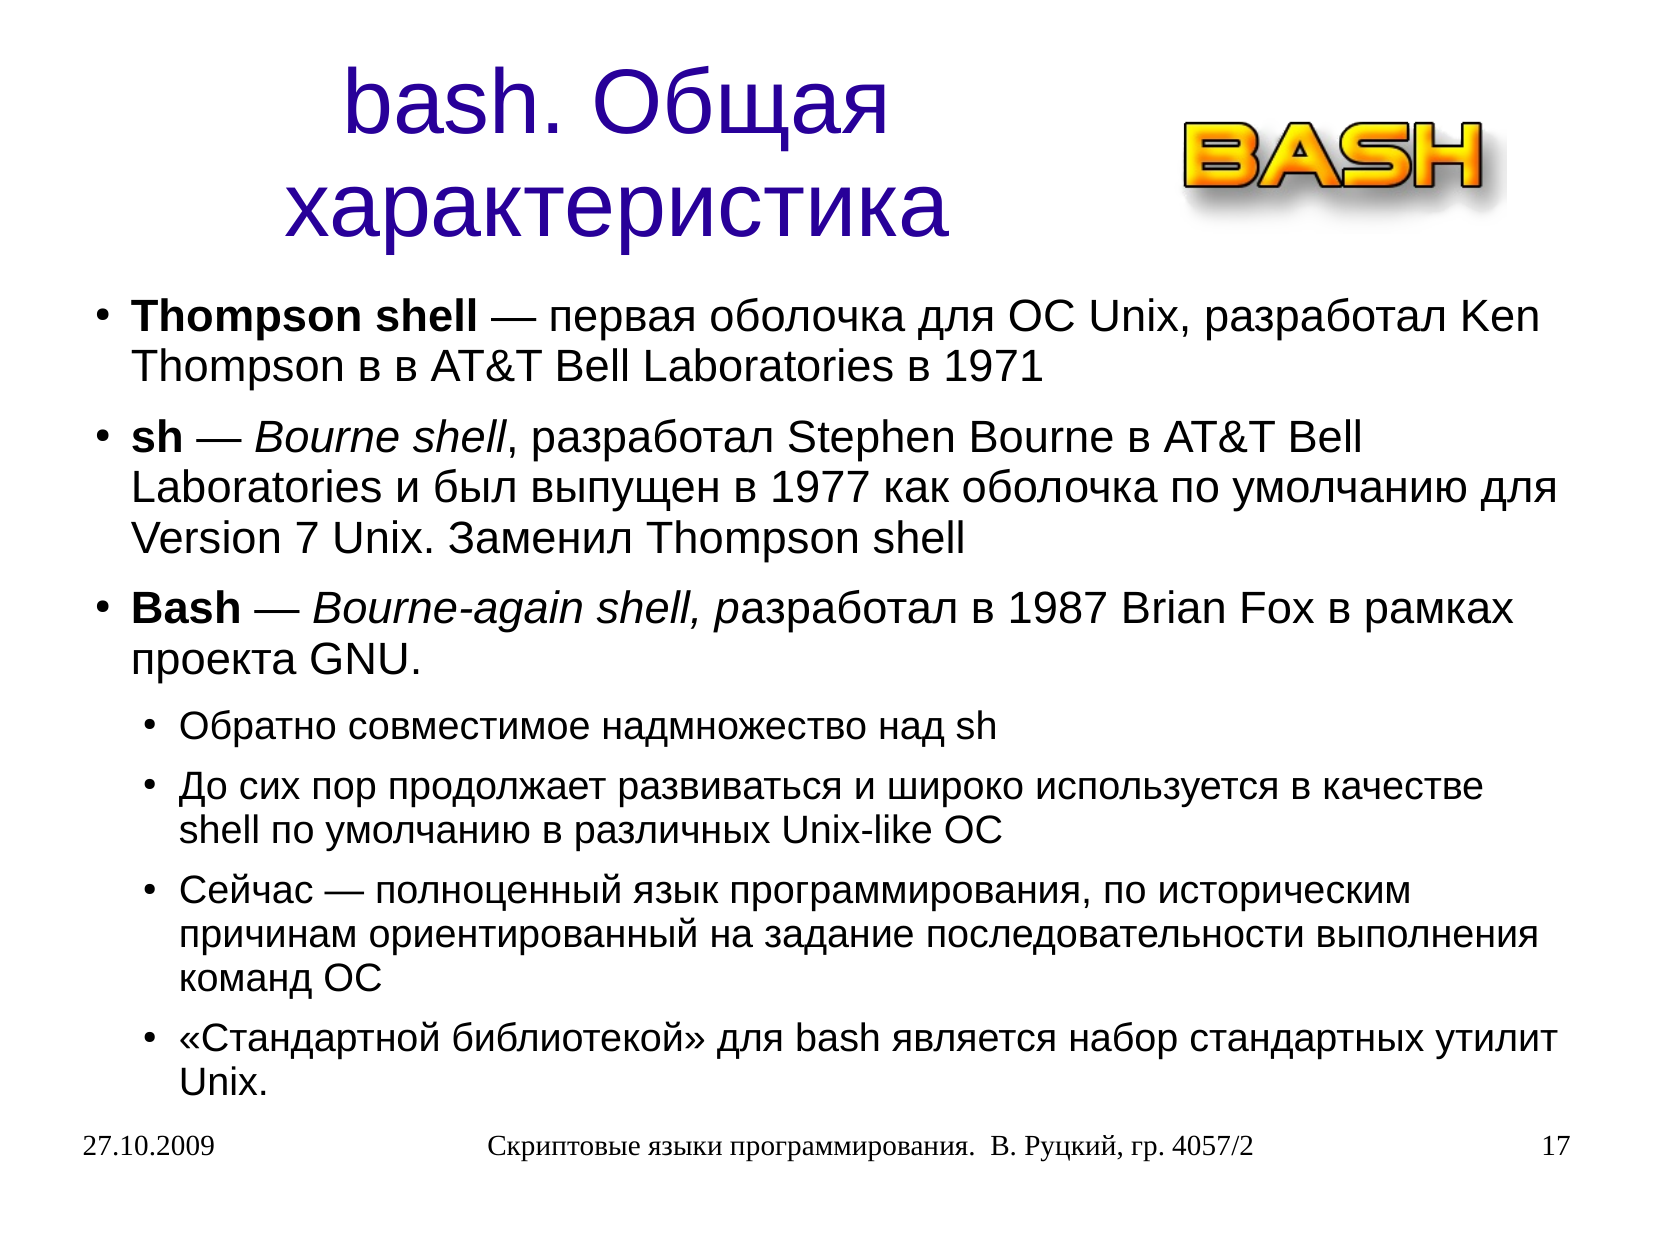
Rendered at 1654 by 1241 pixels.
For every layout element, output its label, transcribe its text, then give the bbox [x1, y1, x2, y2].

picture [1161, 88, 1507, 234]
title bash. Общая характеристика [82, 49, 1152, 257]
list Thompson shell — первая оболочка для ОС Unix, разработал Ken Thompson в в AT&T Bell Laboratories в 1971 sh — Bourne shell, разработал Stephen Bourne в AT&T Bell Laboratories и был выпущен в 1977 как оболочка по умолчанию для Version 7 Unix. Заменил Thompson shell Bash — Bourne-again shell, разработал в 1987 Brian Fox в рамках проекта GNU. Обратно совместимое надмножество над sh До сих пор продолжает развиваться и широко используется в качестве shell по умолчанию в различных Unix-like ОС Сейчас — полноценный язык программирования, по историческим причинам ориентированный на задание последовательности выполнения команд ОС «Стандартной библиотекой» для bash является набор стандартных утилит Unix. [82, 290, 1571, 1109]
